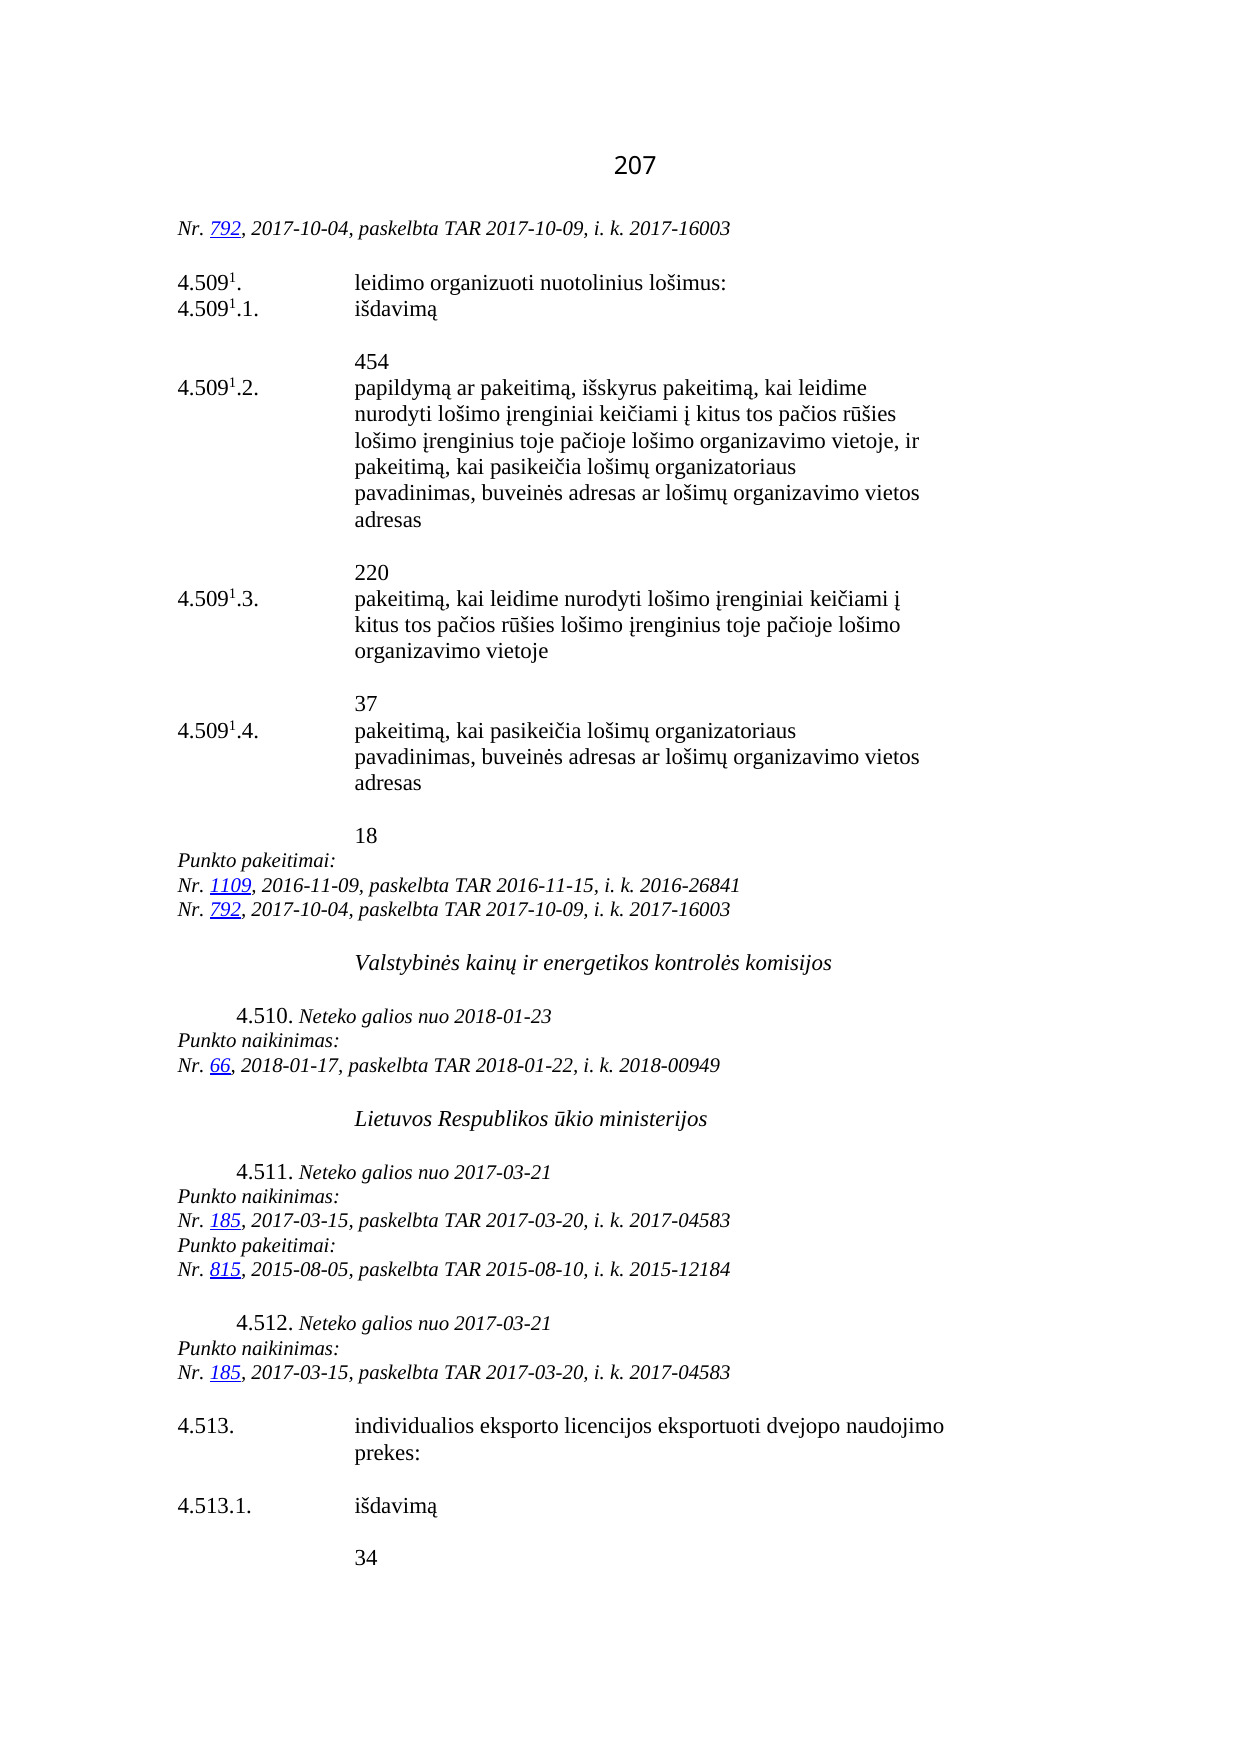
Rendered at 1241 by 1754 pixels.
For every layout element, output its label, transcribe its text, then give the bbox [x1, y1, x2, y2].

text Valstybinės kainų ir energetikos kontrolės komisijos [354, 949, 945, 1002]
text 4.5091.3. pakeitimą, kai leidime nurodyti lošimo įrenginiai keičiami į [177, 585, 945, 611]
text Nr. 185, 2017-03-15, paskelbta TAR 2017-03-20, i. k. 2017-04583 [177, 1360, 1093, 1384]
text Nr. 815, 2015-08-05, paskelbta TAR 2015-08-10, i. k. 2015-12184 [177, 1257, 1093, 1281]
text 4.513.1. išdavimą 34 [177, 1492, 945, 1571]
text prekes: [354, 1439, 945, 1492]
text Nr. 792, 2017-10-04, paskelbta TAR 2017-10-09, i. k. 2017-16003 [177, 897, 1093, 921]
text kitus tos pačios rūšies lošimo įrenginius toje pačioje lošimo [354, 611, 945, 638]
text nurodyti lošimo įrenginiai keičiami į kitus tos pačios rūšies [354, 400, 945, 427]
text 4.513. individualios eksporto licencijos eksportuoti dvejopo naudojimo [177, 1413, 945, 1439]
text Nr. 66, 2018-01-17, paskelbta TAR 2018-01-22, i. k. 2018-00949 [177, 1052, 1093, 1077]
text pavadinimas, buveinės adresas ar lošimų organizavimo vietos [354, 743, 945, 769]
text Nr. 185, 2017-03-15, paskelbta TAR 2017-03-20, i. k. 2017-04583 [177, 1208, 1093, 1232]
text adresas 18 [354, 769, 945, 848]
text organizavimo vietoje 37 [354, 638, 945, 717]
text adresas 220 [354, 506, 945, 585]
text 4.5091.1. išdavimą 454 [177, 295, 945, 374]
text Nr. 792, 2017-10-04, paskelbta TAR 2017-10-09, i. k. 2017-16003 [177, 216, 1093, 240]
text pavadinimas, buveinės adresas ar lošimų organizavimo vietos [354, 479, 945, 506]
text 4.511. Neteko galios nuo 2017-03-21 [177, 1158, 1093, 1184]
text Punkto naikinimas: [177, 1184, 1093, 1208]
text Punkto naikinimas: [177, 1336, 1093, 1360]
text Nr. 1109, 2016-11-09, paskelbta TAR 2016-11-15, i. k. 2016-26841 [177, 872, 1093, 897]
text 4.512. Neteko galios nuo 2017-03-21 [177, 1309, 1093, 1336]
text 4.5091.2. papildymą ar pakeitimą, išskyrus pakeitimą, kai leidime [177, 374, 945, 400]
text 4.5091. leidimo organizuoti nuotolinius lošimus: [177, 269, 945, 295]
text Punkto pakeitimai: [177, 848, 1093, 872]
text 4.510. Neteko galios nuo 2018-01-23 [177, 1002, 1093, 1028]
text Lietuvos Respublikos ūkio ministerijos [354, 1105, 945, 1158]
text Punkto pakeitimai: [177, 1232, 1093, 1257]
text pakeitimą, kai pasikeičia lošimų organizatoriaus [354, 453, 945, 479]
text Punkto naikinimas: [177, 1028, 1093, 1052]
text lošimo įrenginius toje pačioje lošimo organizavimo vietoje, ir [354, 427, 945, 453]
text 4.5091.4. pakeitimą, kai pasikeičia lošimų organizatoriaus [177, 717, 945, 743]
